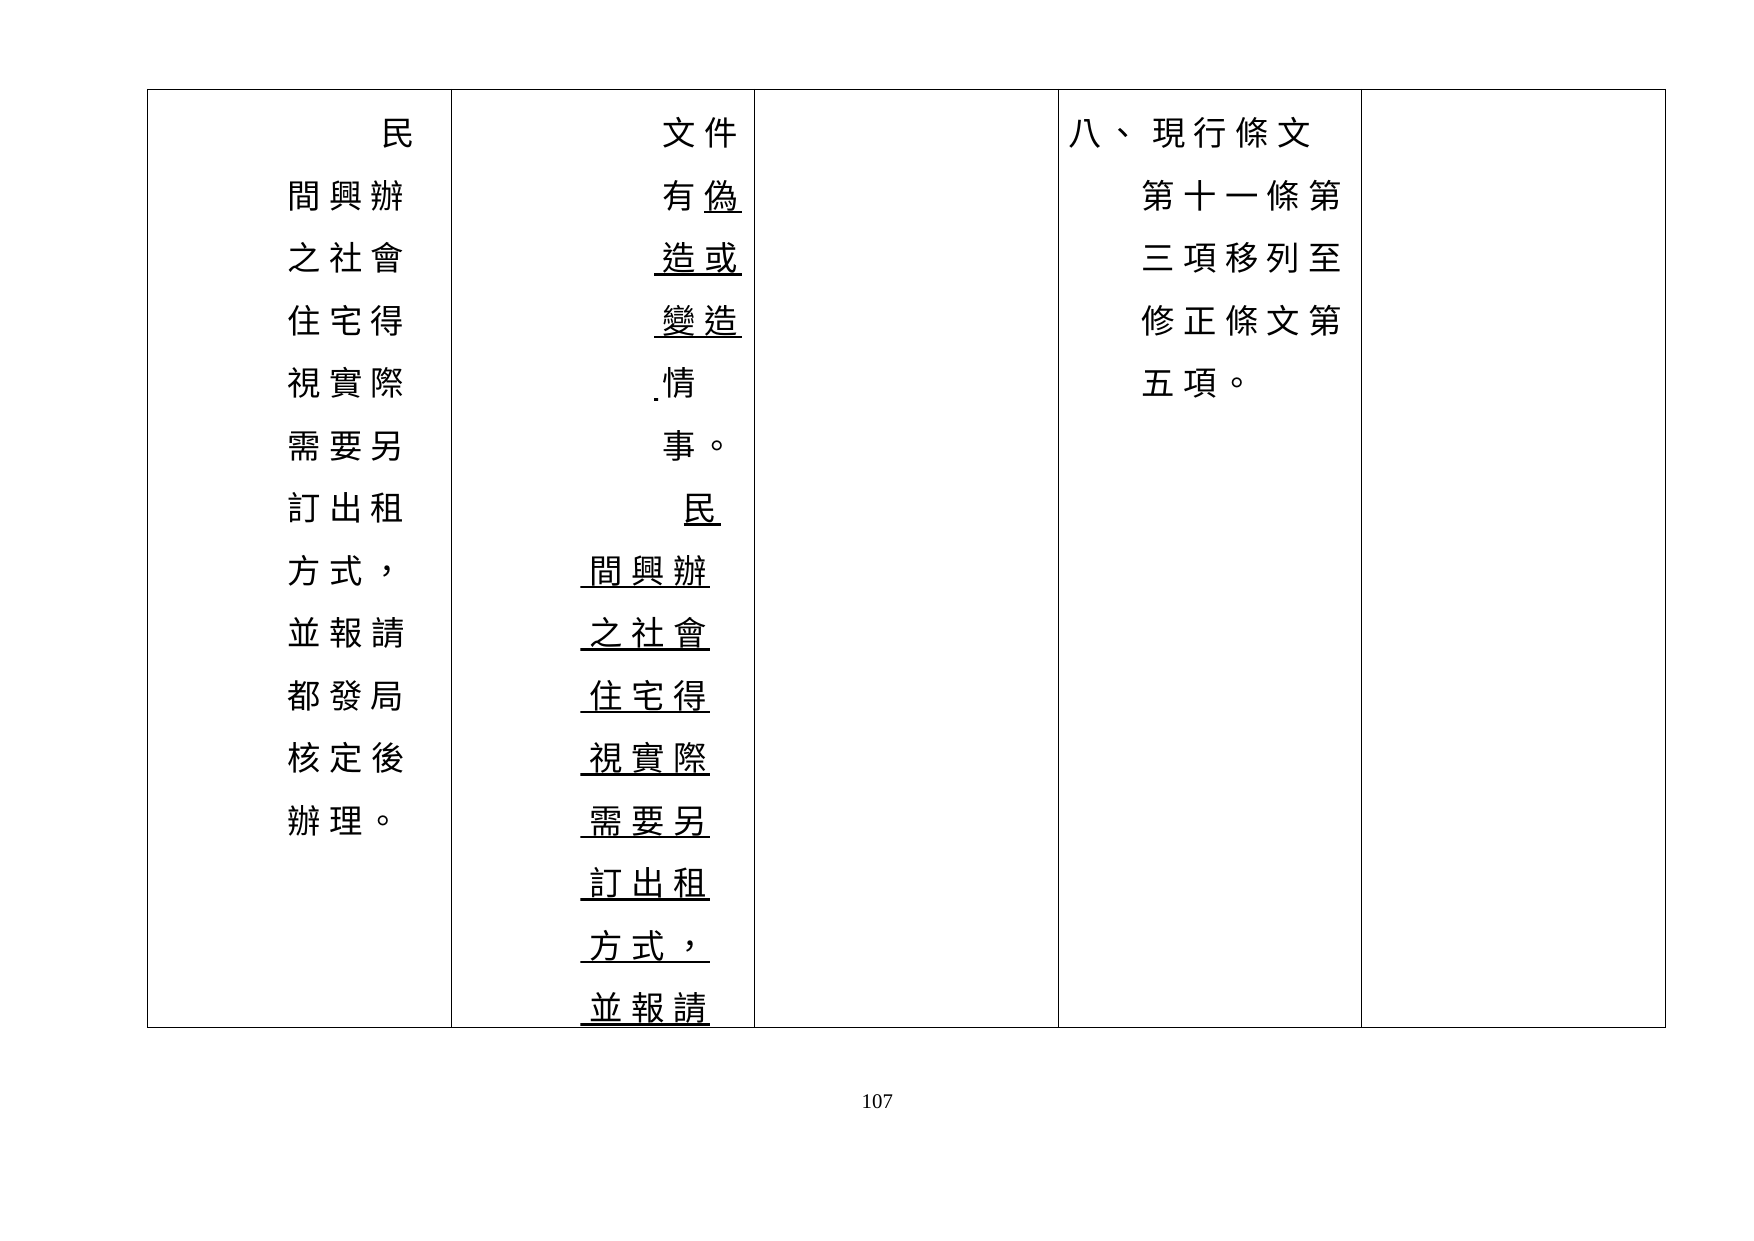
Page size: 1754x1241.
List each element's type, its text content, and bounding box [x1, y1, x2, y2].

table_cell 民間興辦之社會住宅得視實際需要另訂出租方式，並報請都發局核定後辦理。 [148, 90, 451, 1027]
table_cell [1362, 90, 1665, 1027]
table_cell 八、現行條文第十一條第三項移列至修正條文第五項。 [1059, 90, 1361, 1027]
table_cell [755, 90, 1058, 1027]
table_cell 文件有偽造或變造情事。 民間興辦之社會住宅得視實際需要另訂出租方式，並報請 [452, 90, 754, 1027]
